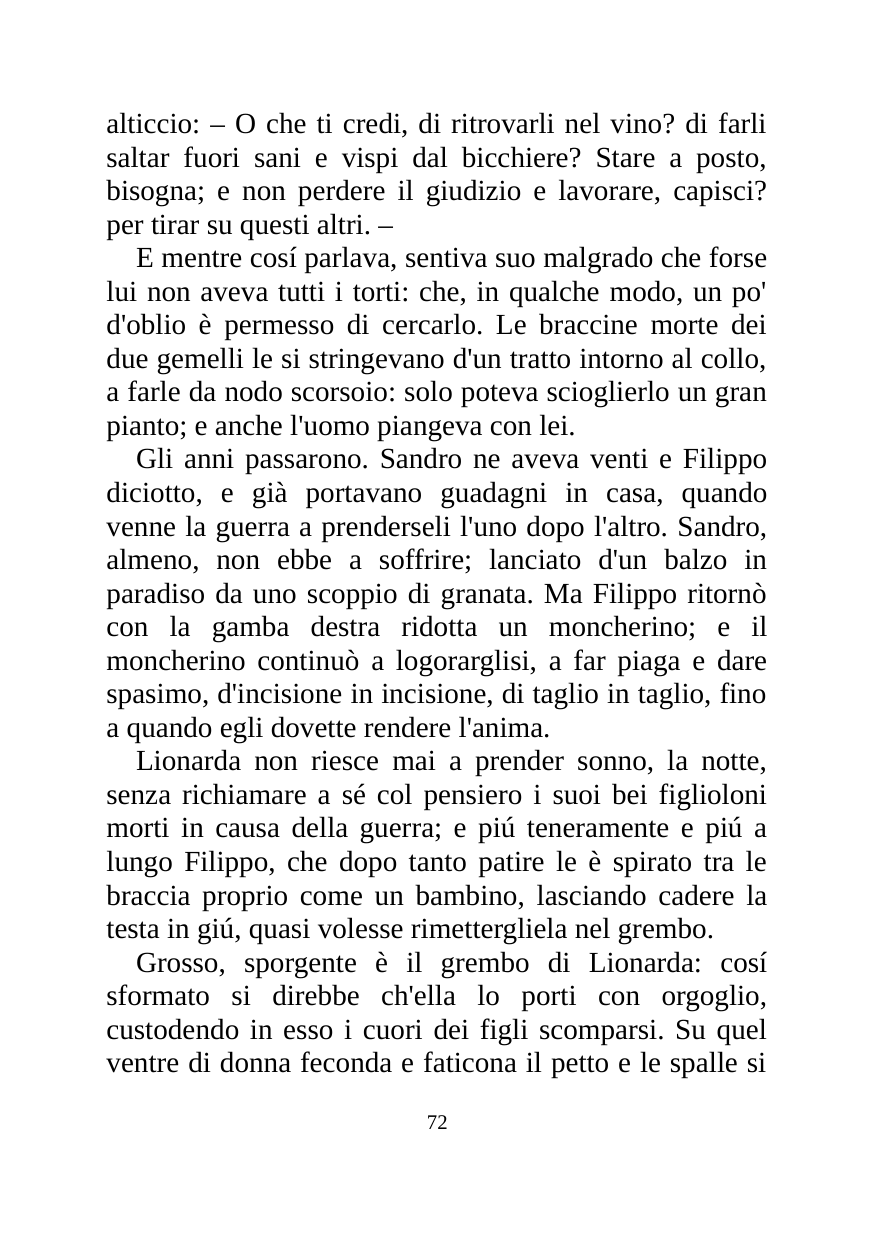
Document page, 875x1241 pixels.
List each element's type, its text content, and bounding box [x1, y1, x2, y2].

text Gli anni passarono. Sandro ne aveva venti e Filippo diciotto, e già portavano guadagni in casa, quando venne la guerra a prenderseli l'uno dopo l'altro. Sandro, almeno, non ebbe a soffrire; lanciato d'un balzo in paradiso da uno scoppio di granata. Ma Filippo ritornò con la gamba destra ridotta un moncherino; e il moncherino continuò a logorarglisi, a far piaga e dare spasimo, d'incisione in incisione, di taglio in taglio, fino a quando egli dovette rendere l'anima. [106, 442, 768, 743]
text Lionarda non riesce mai a prender sonno, la notte, senza richiamare a sé col pensiero i suoi bei figlioloni morti in causa della guerra; e piú teneramente e piú a lungo Filippo, che dopo tanto patire le è spirato tra le braccia proprio come un bambino, lasciando cadere la testa in giú, quasi volesse rimettergliela nel grembo. [106, 743, 768, 945]
text E mentre cosí parlava, sentiva suo malgrado che forse lui non aveva tutti i torti: che, in qualche modo, un po' d'oblio è permesso di cercarlo. Le braccine morte dei due gemelli le si stringevano d'un tratto intorno al collo, a farle da nodo scorsoio: solo poteva scioglierlo un gran pianto; e anche l'uomo piangeva con lei. [106, 240, 768, 442]
text Grosso, sporgente è il grembo di Lionarda: cosí sformato si direbbe ch'ella lo porti con orgoglio, custodendo in esso i cuori dei figli scomparsi. Su quel ventre di donna feconda e faticona il petto e le spalle si [106, 945, 768, 1079]
text alticcio: – O che ti credi, di ritrovarli nel vino? di farli saltar fuori sani e vispi dal bicchiere? Stare a posto, bisogna; e non perdere il giudizio e lavorare, capisci? per tirar su questi altri. – [106, 106, 768, 240]
